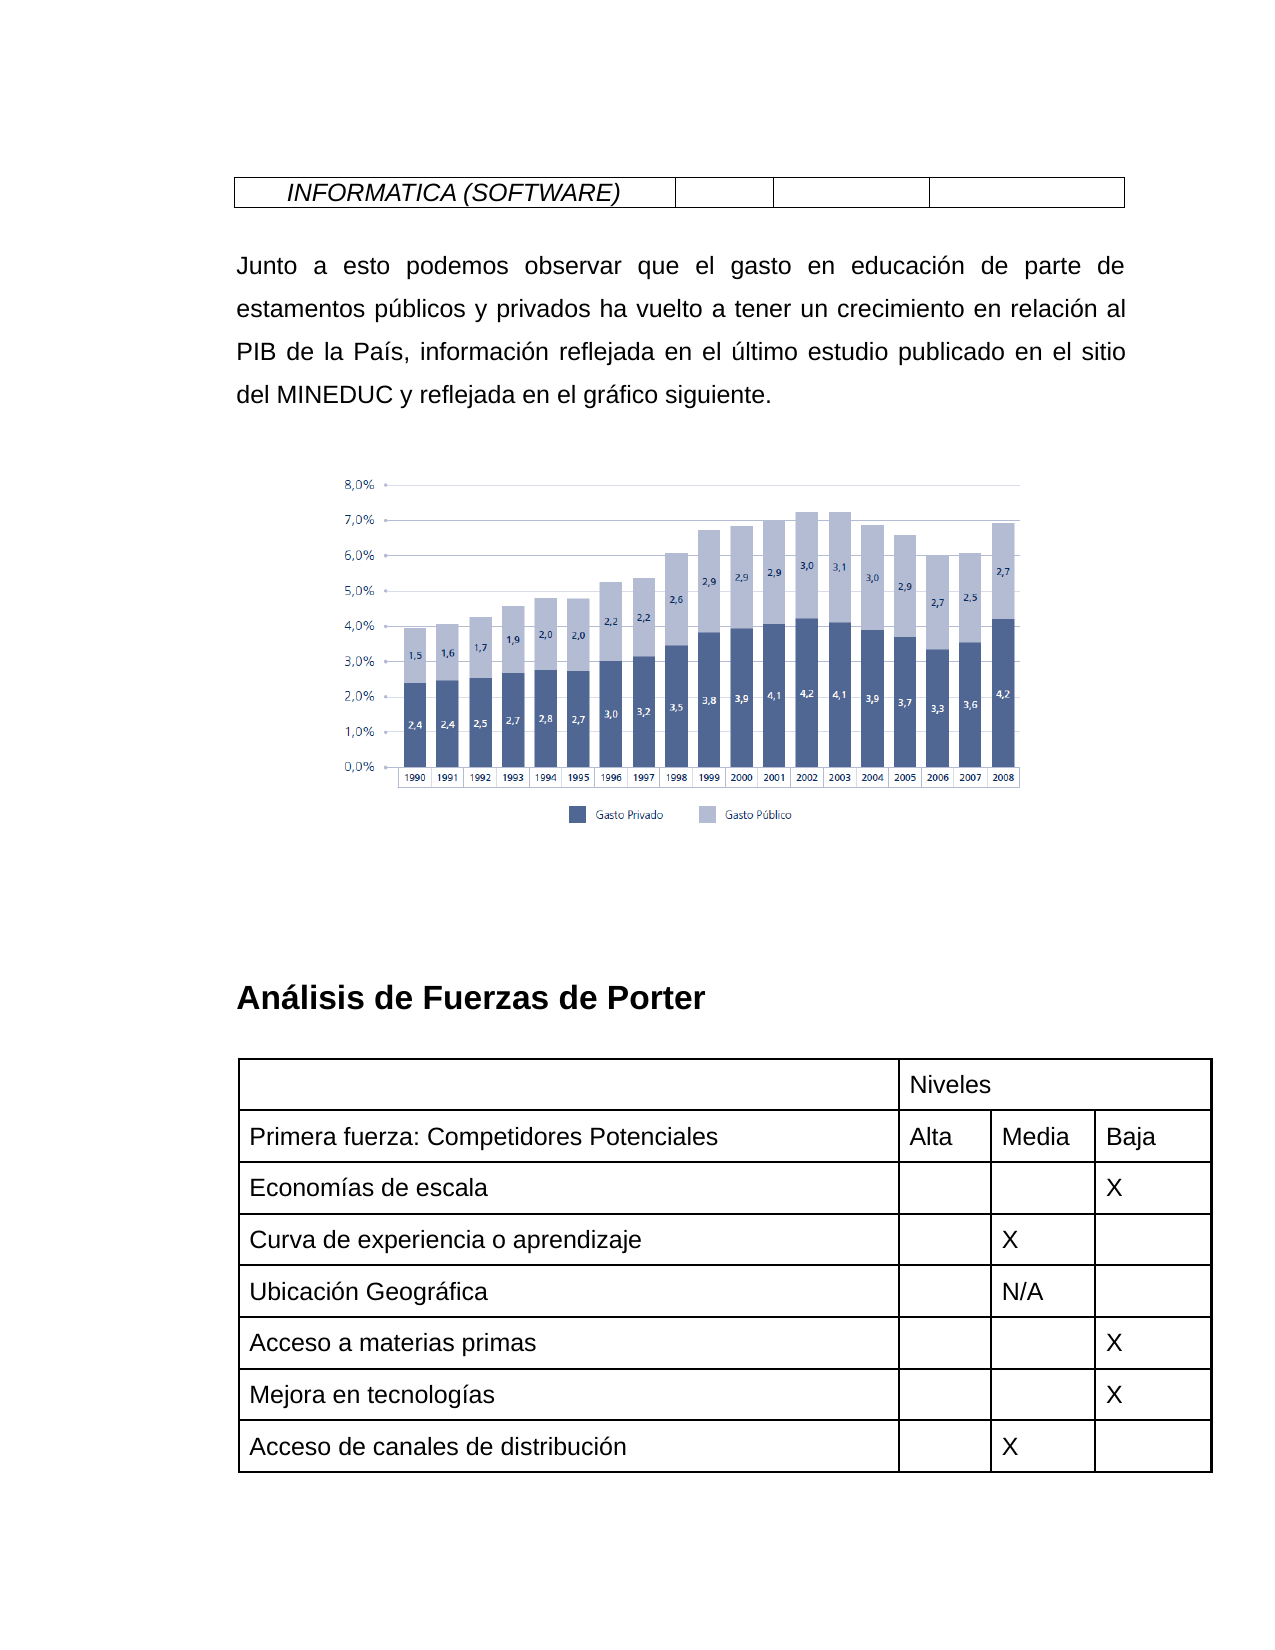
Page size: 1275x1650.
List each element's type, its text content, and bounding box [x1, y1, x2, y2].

table_cell [1096, 1421, 1210, 1471]
table_cell Media [992, 1111, 1094, 1161]
table_cell [900, 1215, 990, 1264]
table_cell [676, 178, 773, 207]
picture [332, 475, 1032, 834]
table_cell Alta [900, 1111, 990, 1161]
table_cell [992, 1163, 1094, 1212]
table_cell Economías de escala [240, 1163, 898, 1212]
table_cell N/A [992, 1266, 1094, 1316]
table_cell [992, 1370, 1094, 1419]
table_cell [1096, 1266, 1210, 1316]
table_cell Mejora en tecnologías [240, 1370, 898, 1419]
table_cell [774, 178, 929, 207]
table_cell [900, 1421, 990, 1471]
table_cell X [1096, 1163, 1210, 1212]
table_cell Acceso de canales de distribución [240, 1421, 898, 1471]
table_cell X [992, 1215, 1094, 1264]
table_cell Curva de experiencia o aprendizaje [240, 1215, 898, 1264]
subtitle Análisis de Fuerzas de Porter [236, 977, 1127, 1016]
table_cell [900, 1318, 990, 1367]
table_cell X [1096, 1318, 1210, 1367]
table_cell Primera fuerza: Competidores Potenciales [240, 1111, 898, 1161]
table_cell [992, 1318, 1094, 1367]
table_cell INFORMATICA (SOFTWARE) [235, 178, 675, 207]
table_cell [1096, 1215, 1210, 1264]
table_cell Acceso a materias primas [240, 1318, 898, 1367]
table_cell Baja [1096, 1111, 1210, 1161]
table_cell [900, 1163, 990, 1212]
text Junto a esto podemos observar que el gasto en educación de parte de estamentos públicos y privados ha vuelto a tener un crecimiento en relación al PIB de la País, información reflejada en el último estudio publicado en el sitio del MINEDUC y reflejada en el gráfico siguiente. [236, 251, 1127, 409]
table_header Niveles [900, 1060, 1210, 1109]
table_cell Ubicación Geográfica [240, 1266, 898, 1316]
table_cell [900, 1370, 990, 1419]
table_header [240, 1060, 898, 1109]
table_cell X [1096, 1370, 1210, 1419]
table_cell X [992, 1421, 1094, 1471]
table_cell [930, 178, 1124, 207]
table_cell [900, 1266, 990, 1316]
